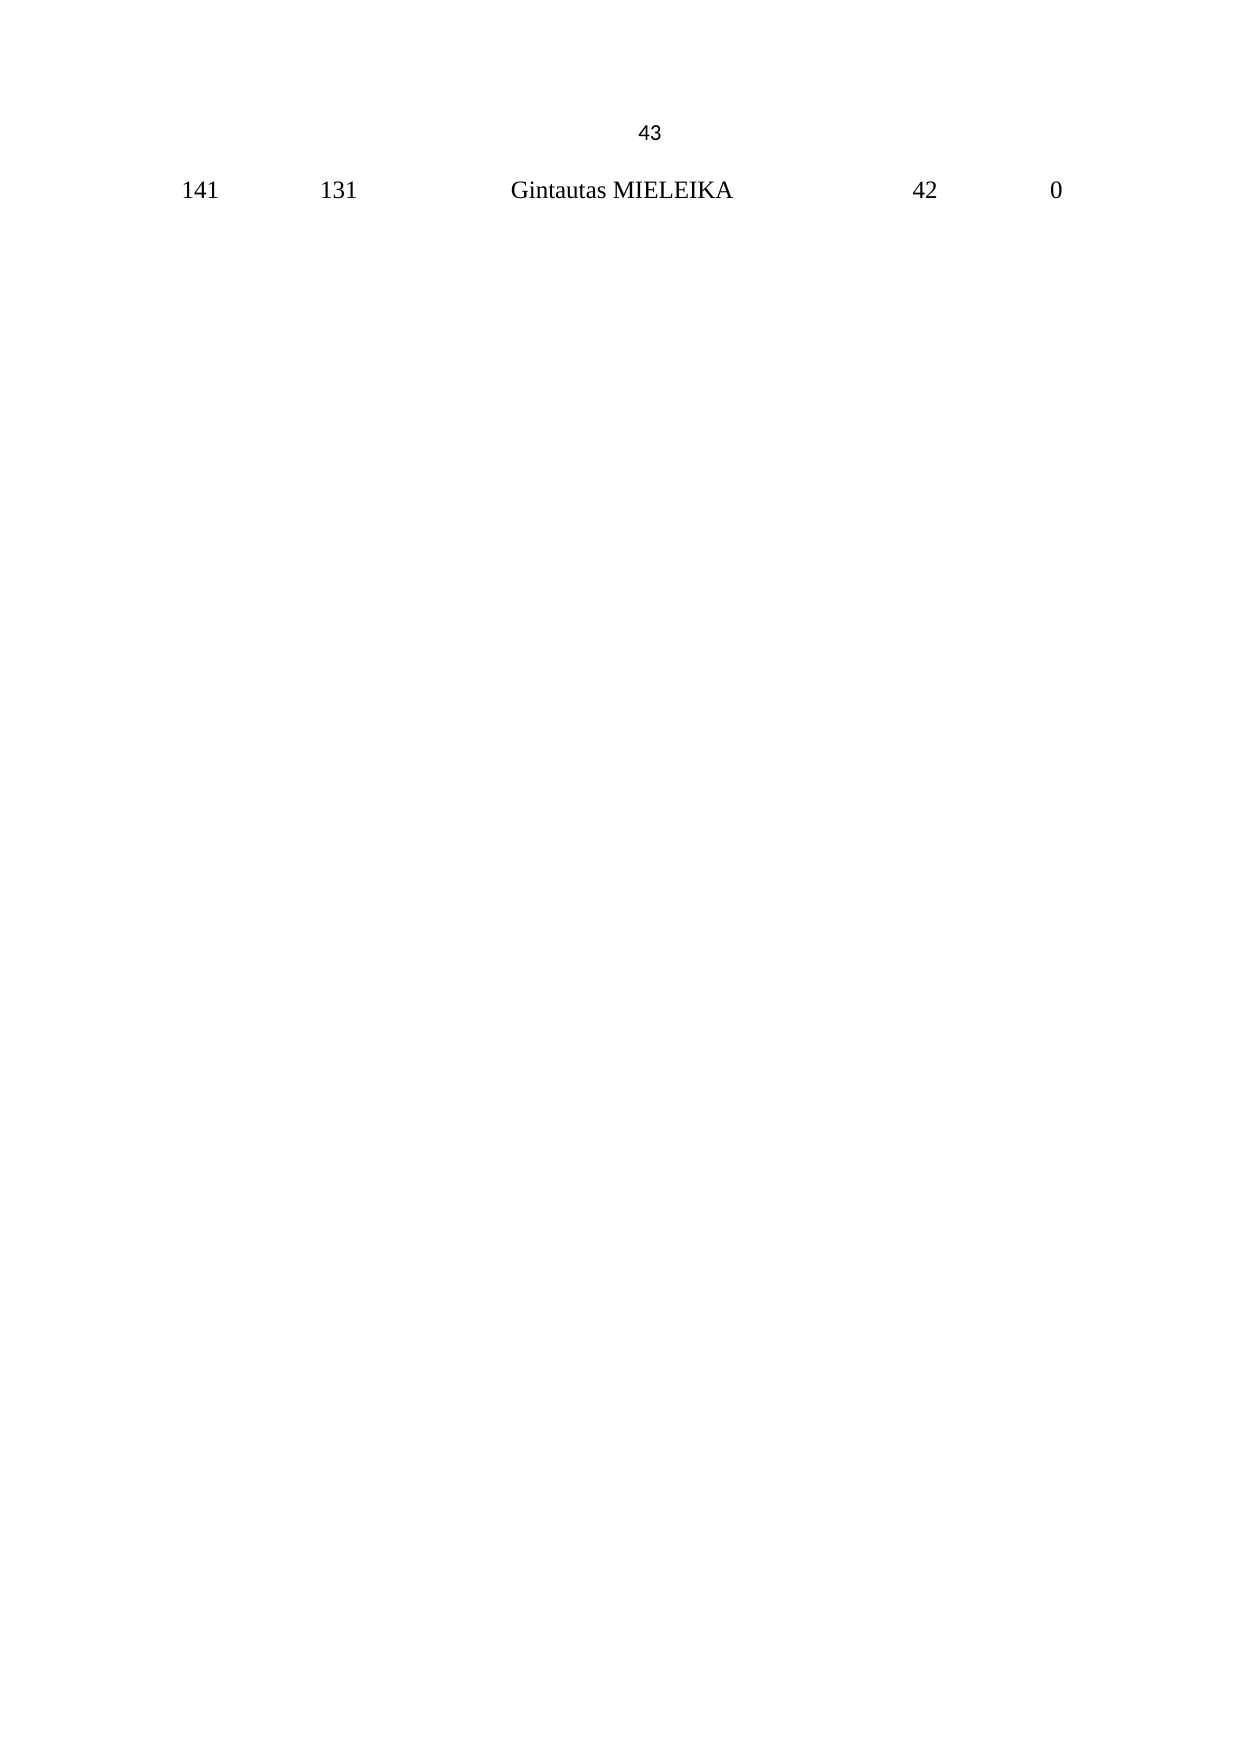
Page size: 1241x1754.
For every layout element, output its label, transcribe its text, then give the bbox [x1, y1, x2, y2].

table_cell 0 [990, 175, 1122, 204]
table_cell 131 [316, 175, 506, 204]
table_cell 141 [177, 175, 316, 204]
table_cell Gintautas MIELEIKA [506, 175, 860, 204]
table_cell 42 [860, 175, 990, 204]
